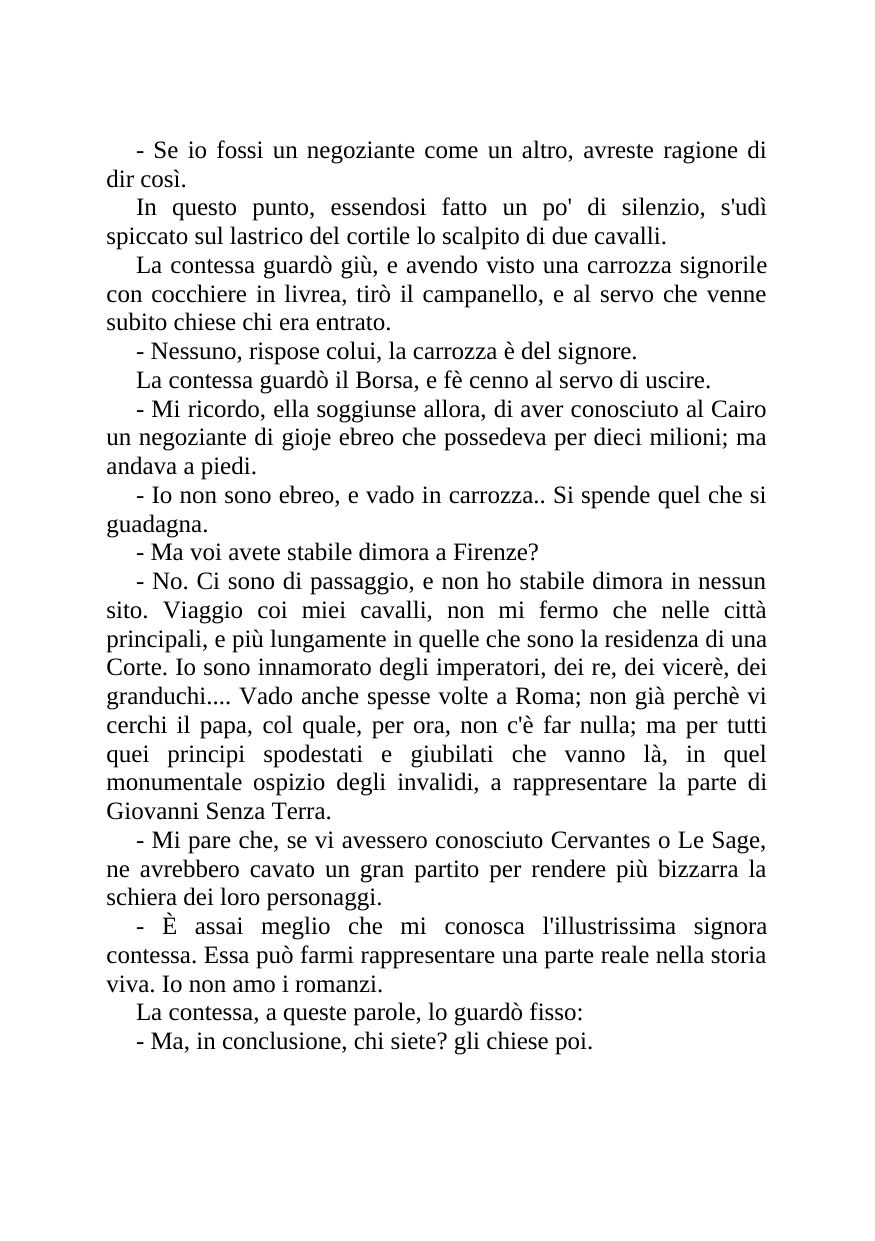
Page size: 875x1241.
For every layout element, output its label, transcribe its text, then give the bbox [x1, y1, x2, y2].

text - Ma, in conclusione, chi siete? gli chiese poi. [106, 1026, 768, 1055]
text - Nessuno, rispose colui, la carrozza è del signore. [106, 336, 768, 365]
text La contessa guardò giù, e avendo visto una carrozza signorile con cocchiere in livrea, tirò il campanello, e al servo che venne subito chiese chi era entrato. [106, 250, 768, 336]
text - Ma voi avete stabile dimora a Firenze? [106, 537, 768, 566]
text La contessa guardò il Borsa, e fè cenno al servo di uscire. [106, 365, 768, 394]
text - È assai meglio che mi conosca l'illustrissima signora contessa. Essa può farmi rappresentare una parte reale nella storia viva. Io non amo i romanzi. [106, 911, 768, 997]
text La contessa, a queste parole, lo guardò fisso: [106, 997, 768, 1026]
text In questo punto, essendosi fatto un po' di silenzio, s'udì spiccato sul lastrico del cortile lo scalpito di due cavalli. [106, 192, 768, 250]
text - Mi ricordo, ella soggiunse allora, di aver conosciuto al Cairo un negoziante di gioje ebreo che possedeva per dieci milioni; ma andava a piedi. [106, 394, 768, 480]
text - Io non sono ebreo, e vado in carrozza.. Si spende quel che si guadagna. [106, 480, 768, 537]
text - Mi pare che, se vi avessero conosciuto Cervantes o Le Sage, ne avrebbero cavato un gran partito per rendere più bizzarra la schiera dei loro personaggi. [106, 825, 768, 911]
text - Se io fossi un negoziante come un altro, avreste ragione di dir così. [106, 135, 768, 192]
text - No. Ci sono di passaggio, e non ho stabile dimora in nessun sito. Viaggio coi miei cavalli, non mi fermo che nelle città principali, e più lungamente in quelle che sono la residenza di una Corte. Io sono innamorato degli imperatori, dei re, dei vicerè, dei granduchi.... Vado anche spesse volte a Roma; non già perchè vi cerchi il papa, col quale, per ora, non c'è far nulla; ma per tutti quei principi spodestati e giubilati che vanno là, in quel monumentale ospizio degli invalidi, a rappresentare la parte di Giovanni Senza Terra. [106, 566, 768, 825]
